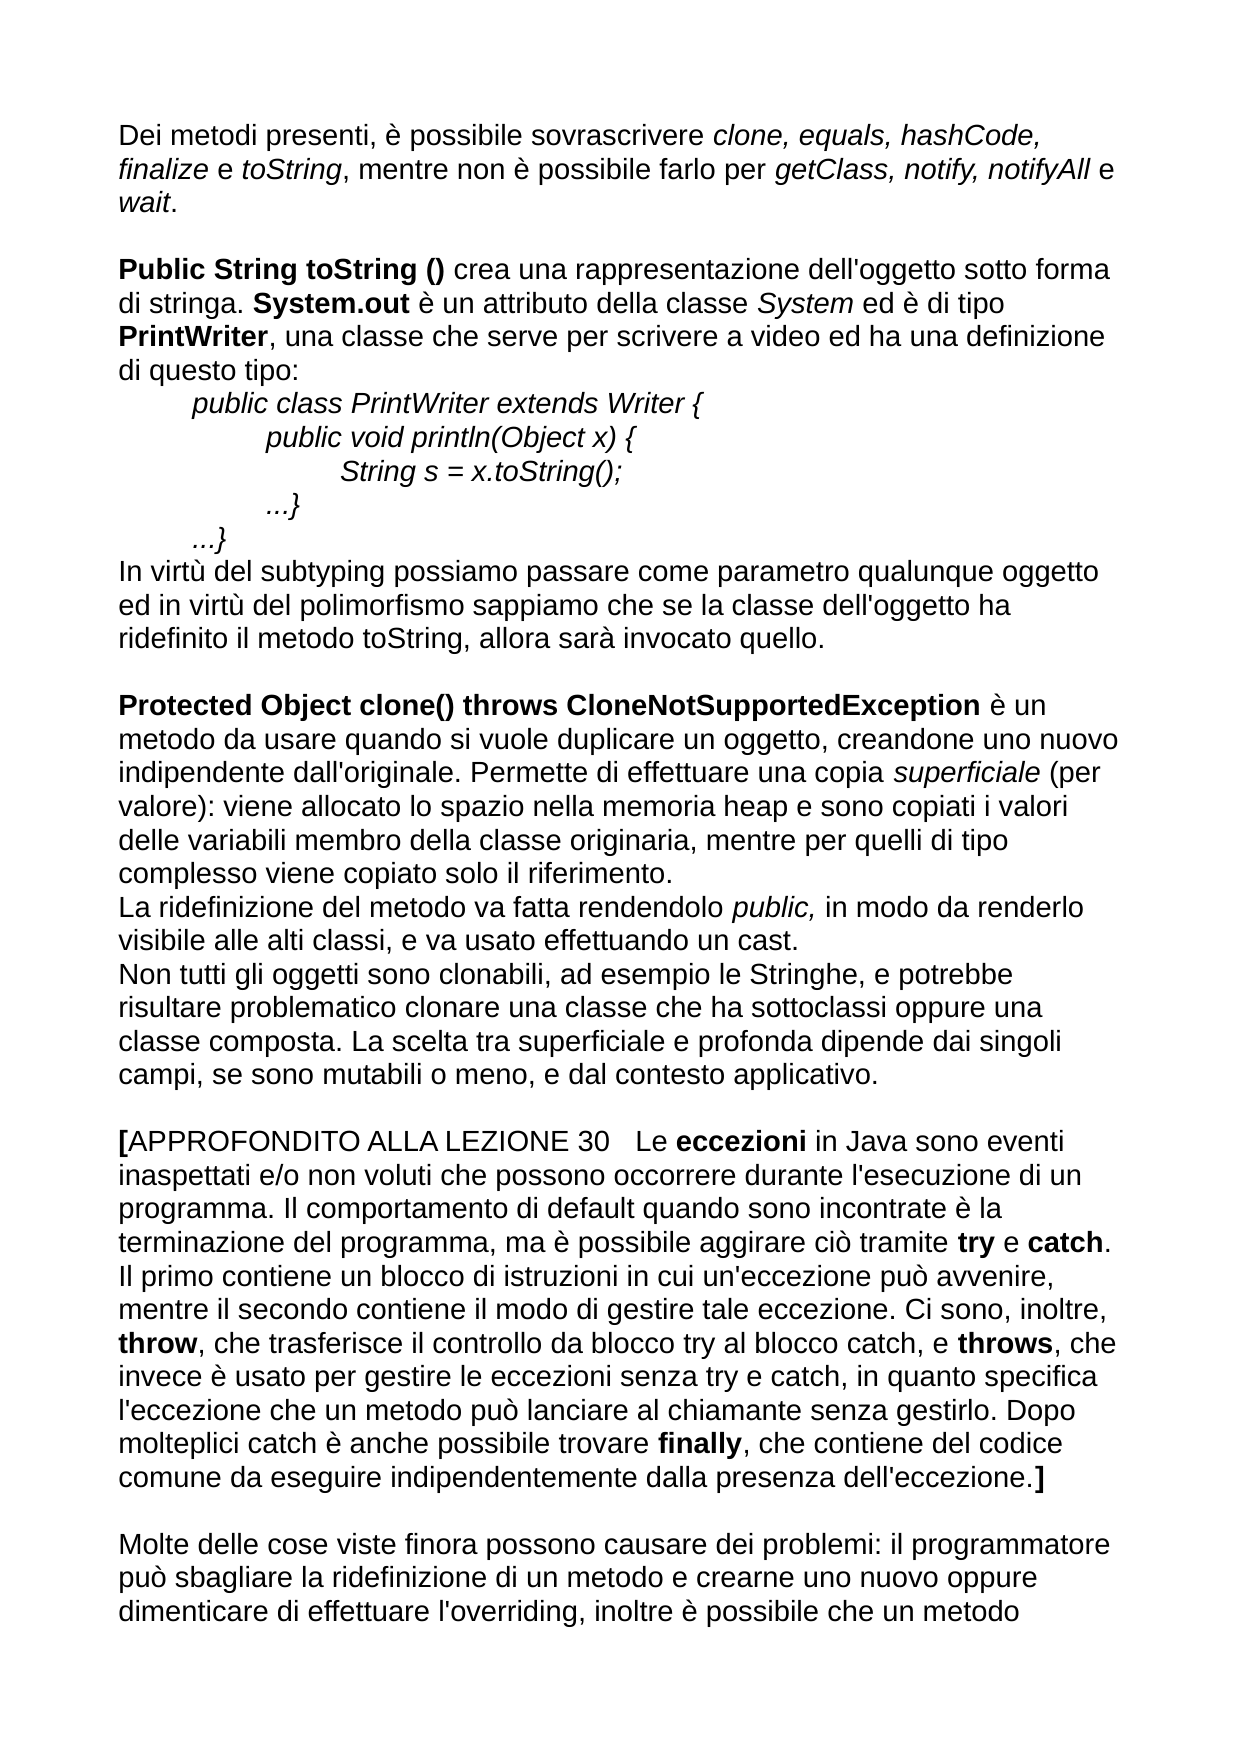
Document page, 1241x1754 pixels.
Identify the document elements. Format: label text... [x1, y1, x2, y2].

text ...} [118, 521, 1122, 554]
text String s = x.toString(); [118, 453, 1122, 487]
text [APPROFONDITO ALLA LEZIONE 30 Le eccezioni in Java sono eventi inaspettati e/o non voluti che possono occorrere durante l'esecuzione di un programma. Il comportamento di default quando sono incontrate è la terminazione del programma, ma è possibile aggirare ciò tramite try e catch. Il primo contiene un blocco di istruzioni in cui un'eccezione può avvenire, mentre il secondo contiene il modo di gestire tale eccezione. Ci sono, inoltre, throw, che trasferisce il controllo da blocco try al blocco catch, e throws, che invece è usato per gestire le eccezioni senza try e catch, in quanto specifica l'eccezione che un metodo può lanciare al chiamante senza gestirlo. Dopo molteplici catch è anche possibile trovare finally, che contiene del codice comune da eseguire indipendentemente dalla presenza dell'eccezione.] [118, 1124, 1122, 1493]
text La ridefinizione del metodo va fatta rendendolo public, in modo da renderlo visibile alle alti classi, e va usato effettuando un cast. [118, 889, 1122, 957]
text Public String toString () crea una rappresentazione dell'oggetto sotto forma di stringa. System.out è un attributo della classe System ed è di tipo PrintWriter, una classe che serve per scrivere a video ed ha una definizione di questo tipo: [118, 252, 1122, 386]
text Non tutti gli oggetti sono clonabili, ad esempio le Stringhe, e potrebbe risultare problematico clonare una classe che ha sottoclassi oppure una classe composta. La scelta tra superficiale e profonda dipende dai singoli campi, se sono mutabili o meno, e dal contesto applicativo. [118, 957, 1122, 1091]
text public class PrintWriter extends Writer { [118, 386, 1122, 420]
text public void println(Object x) { [118, 420, 1122, 453]
text Dei metodi presenti, è possibile sovrascrivere clone, equals, hashCode, finalize e toString, mentre non è possibile farlo per getClass, notify, notifyAll e wait. [118, 118, 1122, 219]
text Protected Object clone() throws CloneNotSupportedException è un metodo da usare quando si vuole duplicare un oggetto, creandone uno nuovo indipendente dall'originale. Permette di effettuare una copia superficiale (per valore): viene allocato lo spazio nella memoria heap e sono copiati i valori delle variabili membro della classe originaria, mentre per quelli di tipo complesso viene copiato solo il riferimento. [118, 688, 1122, 889]
text ...} [118, 487, 1122, 521]
text In virtù del subtyping possiamo passare come parametro qualunque oggetto ed in virtù del polimorfismo sappiamo che se la classe dell'oggetto ha ridefinito il metodo toString, allora sarà invocato quello. [118, 554, 1122, 655]
text Molte delle cose viste finora possono causare dei problemi: il programmatore può sbagliare la ridefinizione di un metodo e crearne uno nuovo oppure dimenticare di effettuare l'overriding, inoltre è possibile che un metodo [118, 1527, 1122, 1627]
